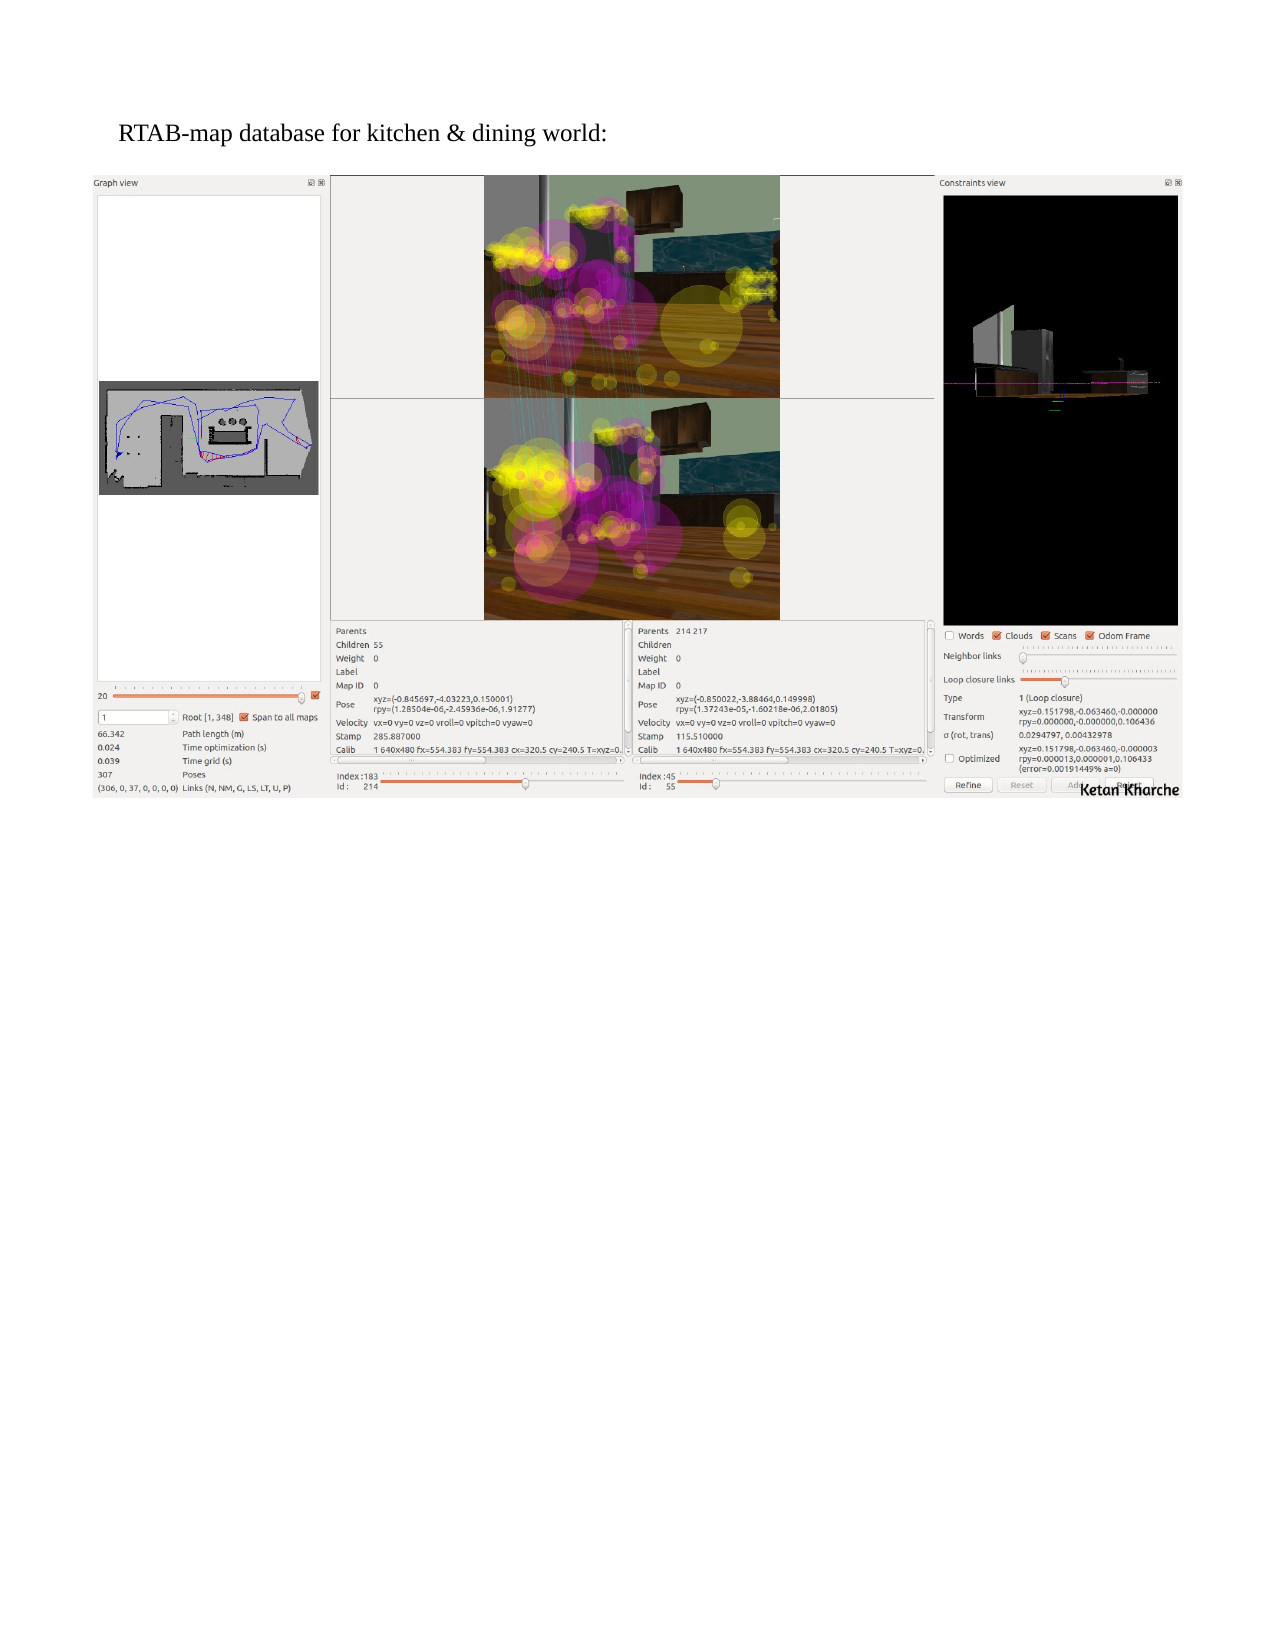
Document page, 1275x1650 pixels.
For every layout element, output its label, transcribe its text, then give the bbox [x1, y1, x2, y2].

text RTAB-map database for kitchen & dining world: [118, 118, 1157, 147]
picture [92, 175, 1183, 798]
